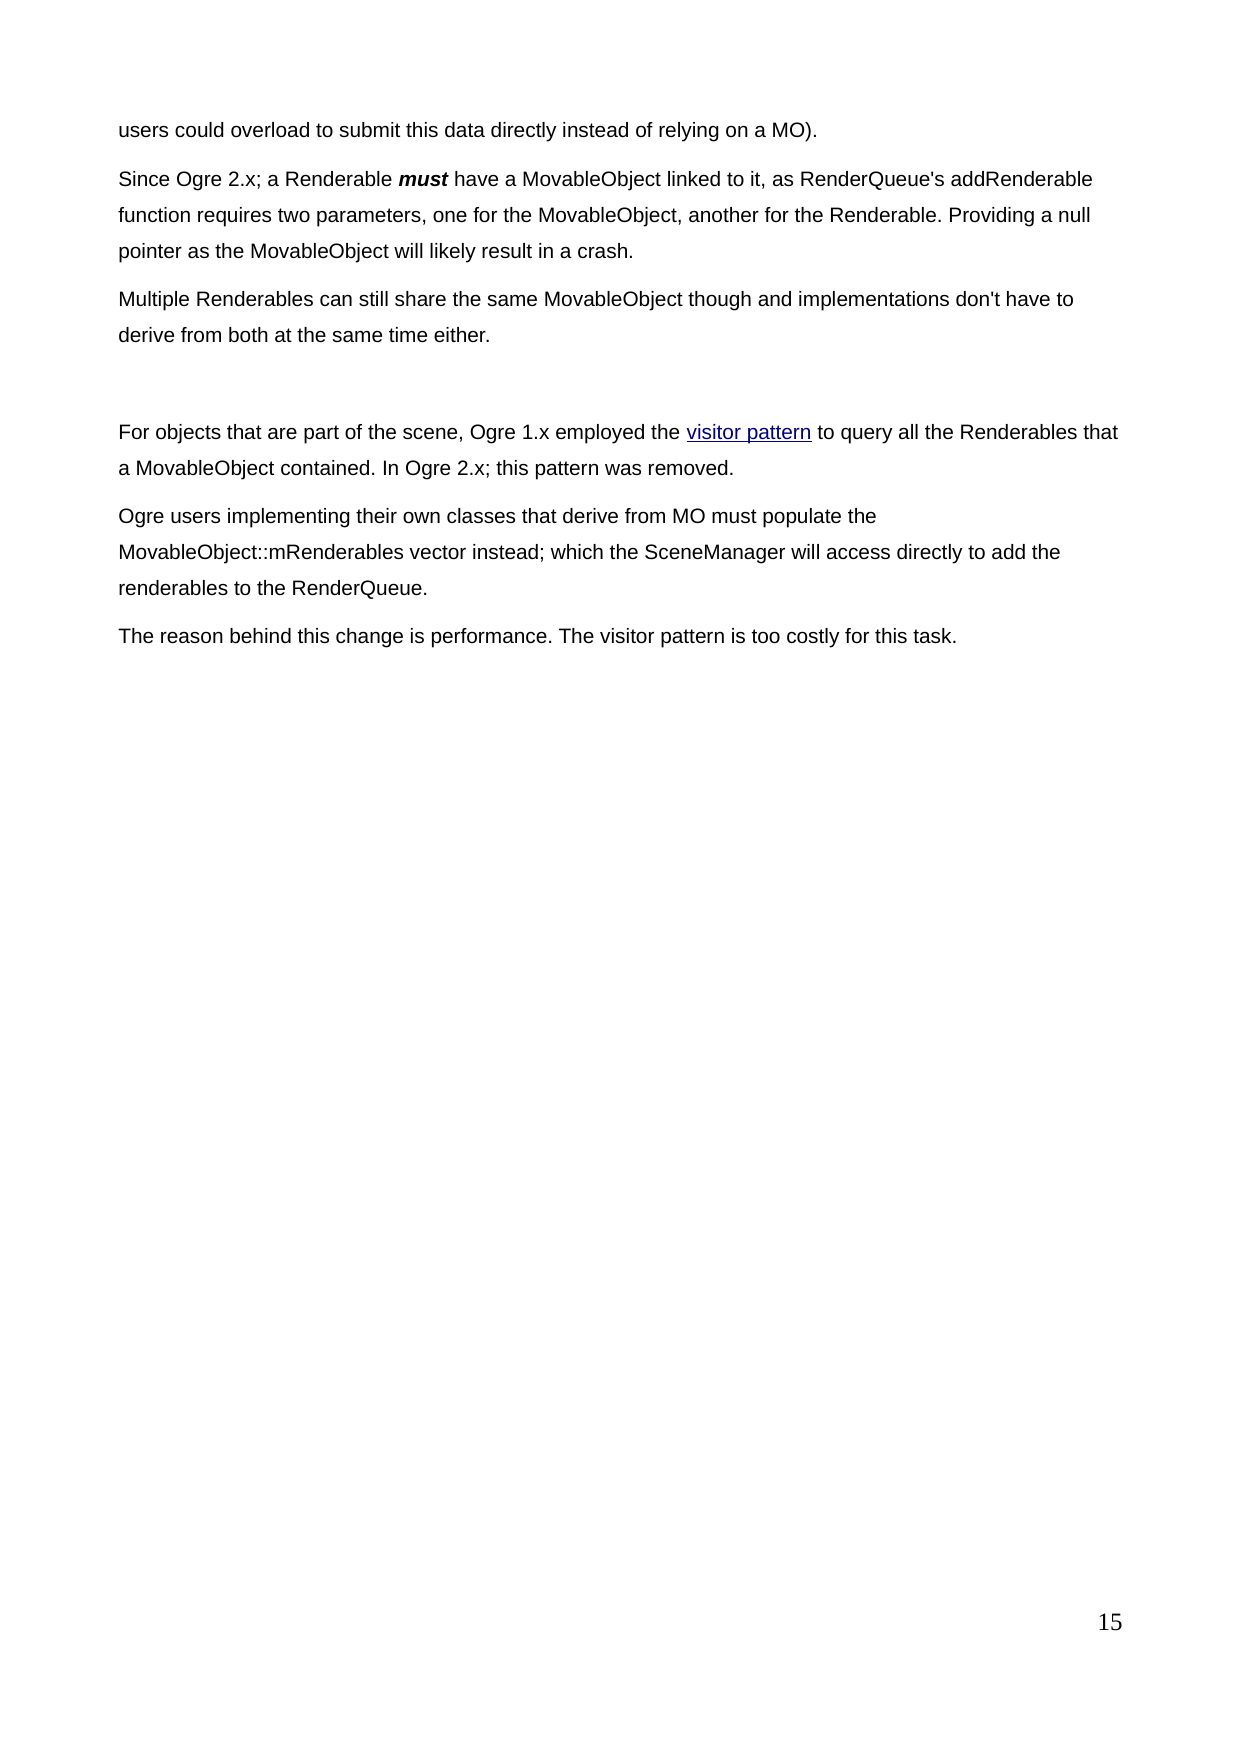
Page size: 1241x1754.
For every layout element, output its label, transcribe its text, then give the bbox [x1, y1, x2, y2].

text The reason behind this change is performance. The visitor pattern is too costly for this task. [118, 624, 1122, 648]
text users could overload to submit this data directly instead of relying on a MO). [118, 118, 1122, 142]
text Multiple Renderables can still share the same MovableObject though and implementations don't have to derive from both at the same time either. [118, 287, 1122, 347]
text Ogre users implementing their own classes that derive from MO must populate the MovableObject::mRenderables vector instead; which the SceneManager will access directly to add the renderables to the RenderQueue. [118, 504, 1122, 600]
text Since Ogre 2.x; a Renderable must have a MovableObject linked to it, as RenderQueue's addRenderable function requires two parameters, one for the MovableObject, another for the Renderable. Providing a null pointer as the MovableObject will likely result in a crash. [118, 167, 1122, 262]
text For objects that are part of the scene, Ogre 1.x employed the visitor pattern to query all the Renderables that a MovableObject contained. In Ogre 2.x; this pattern was removed. [118, 420, 1122, 479]
